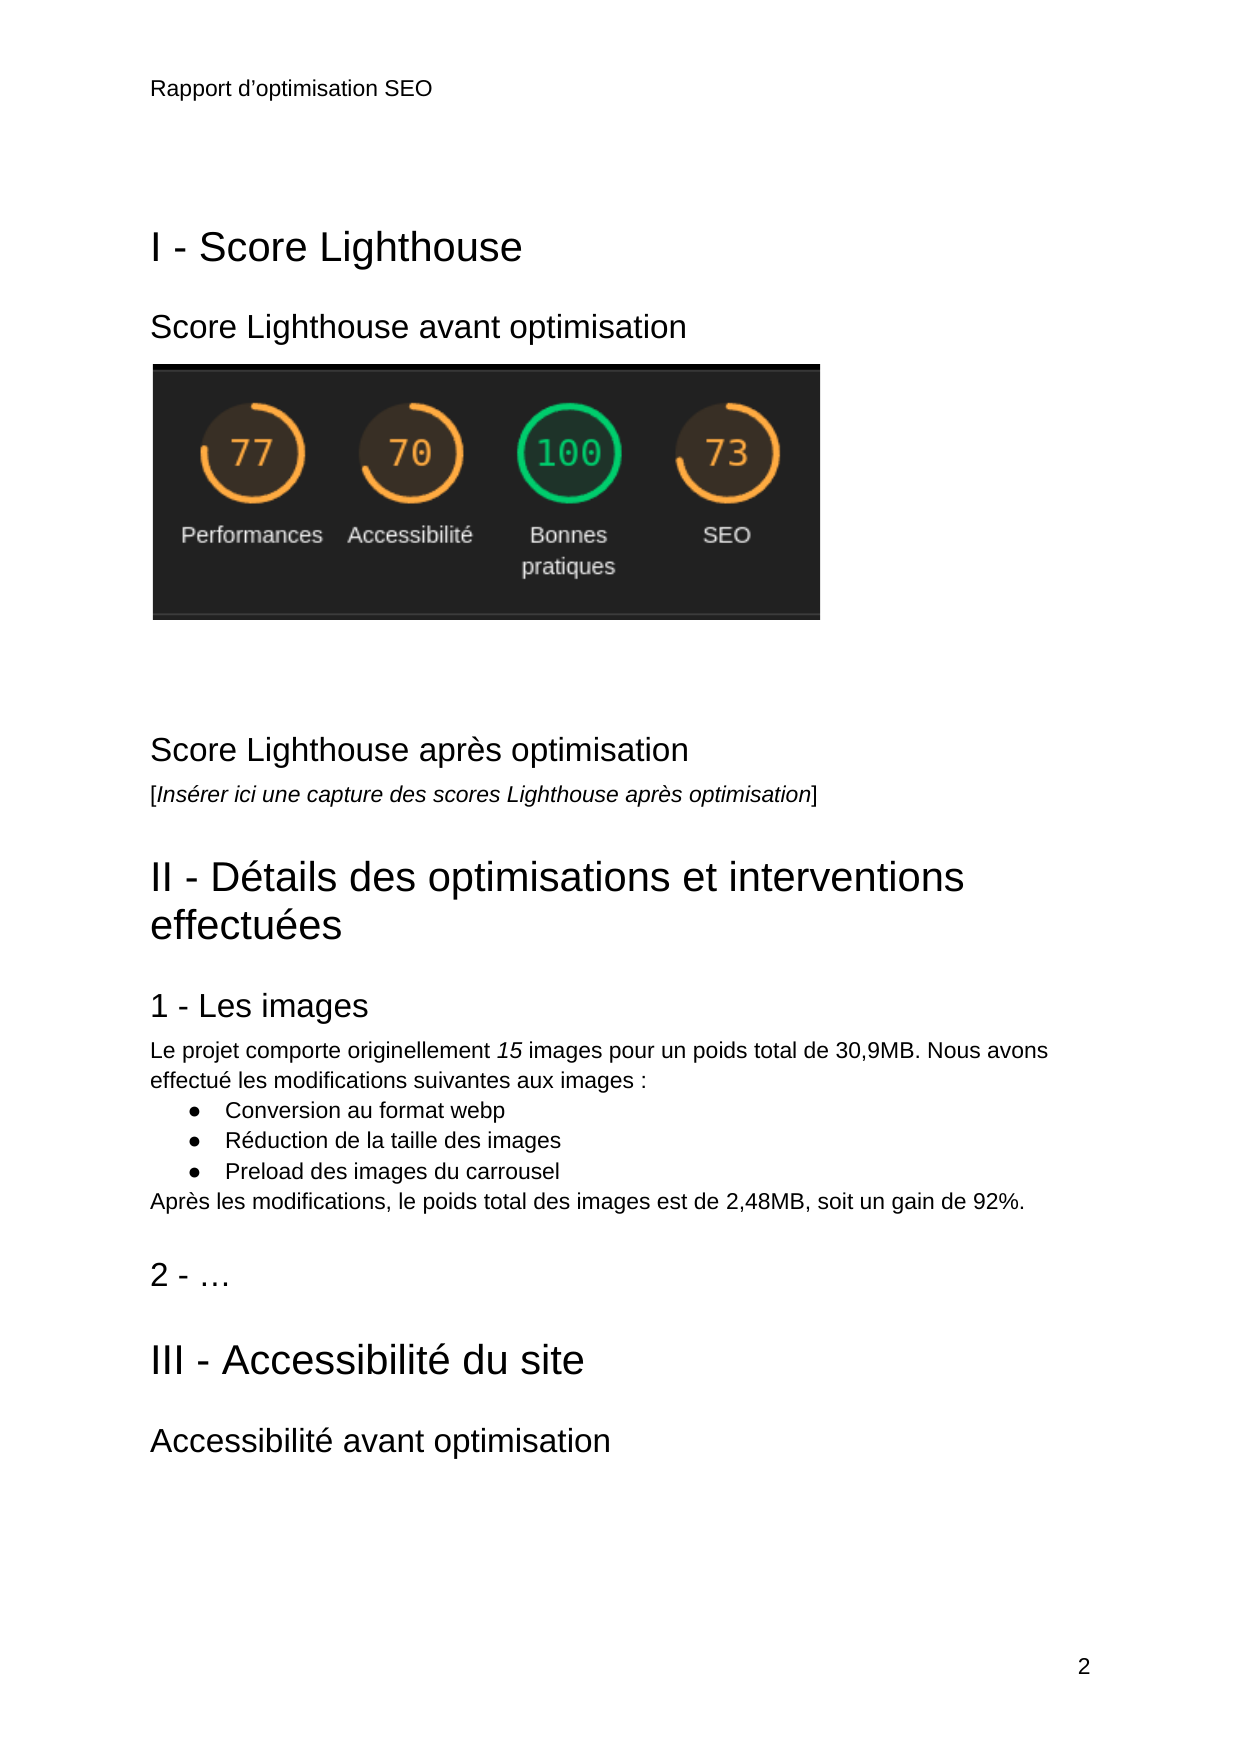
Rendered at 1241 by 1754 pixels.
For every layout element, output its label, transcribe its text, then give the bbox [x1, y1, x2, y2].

subtitle 2 - … [150, 1256, 1090, 1294]
picture [152, 364, 821, 620]
subtitle Score Lighthouse avant optimisation [150, 307, 1090, 346]
text [Insérer ici une capture des scores Lighthouse après optimisation] [150, 781, 1090, 807]
subtitle Score Lighthouse après optimisation [150, 730, 1090, 768]
list Conversion au format webp [187, 1097, 1090, 1123]
subtitle III - Accessibilité du site [150, 1336, 1090, 1383]
subtitle I - Score Lighthouse [150, 222, 1090, 270]
subtitle 1 - Les images [150, 986, 1090, 1024]
text Le projet comporte originellement 15 images pour un poids total de 30,9MB. Nous avons effectué les modifications suivantes aux images : [150, 1037, 1090, 1093]
text Après les modifications, le poids total des images est de 2,48MB, soit un gain de 92%. [150, 1188, 1090, 1214]
list Réduction de la taille des images [187, 1127, 1090, 1154]
subtitle Accessibilité avant optimisation [150, 1421, 1090, 1459]
list Preload des images du carrousel [187, 1158, 1090, 1184]
subtitle II - Détails des optimisations et interventions effectuées [150, 852, 1090, 948]
